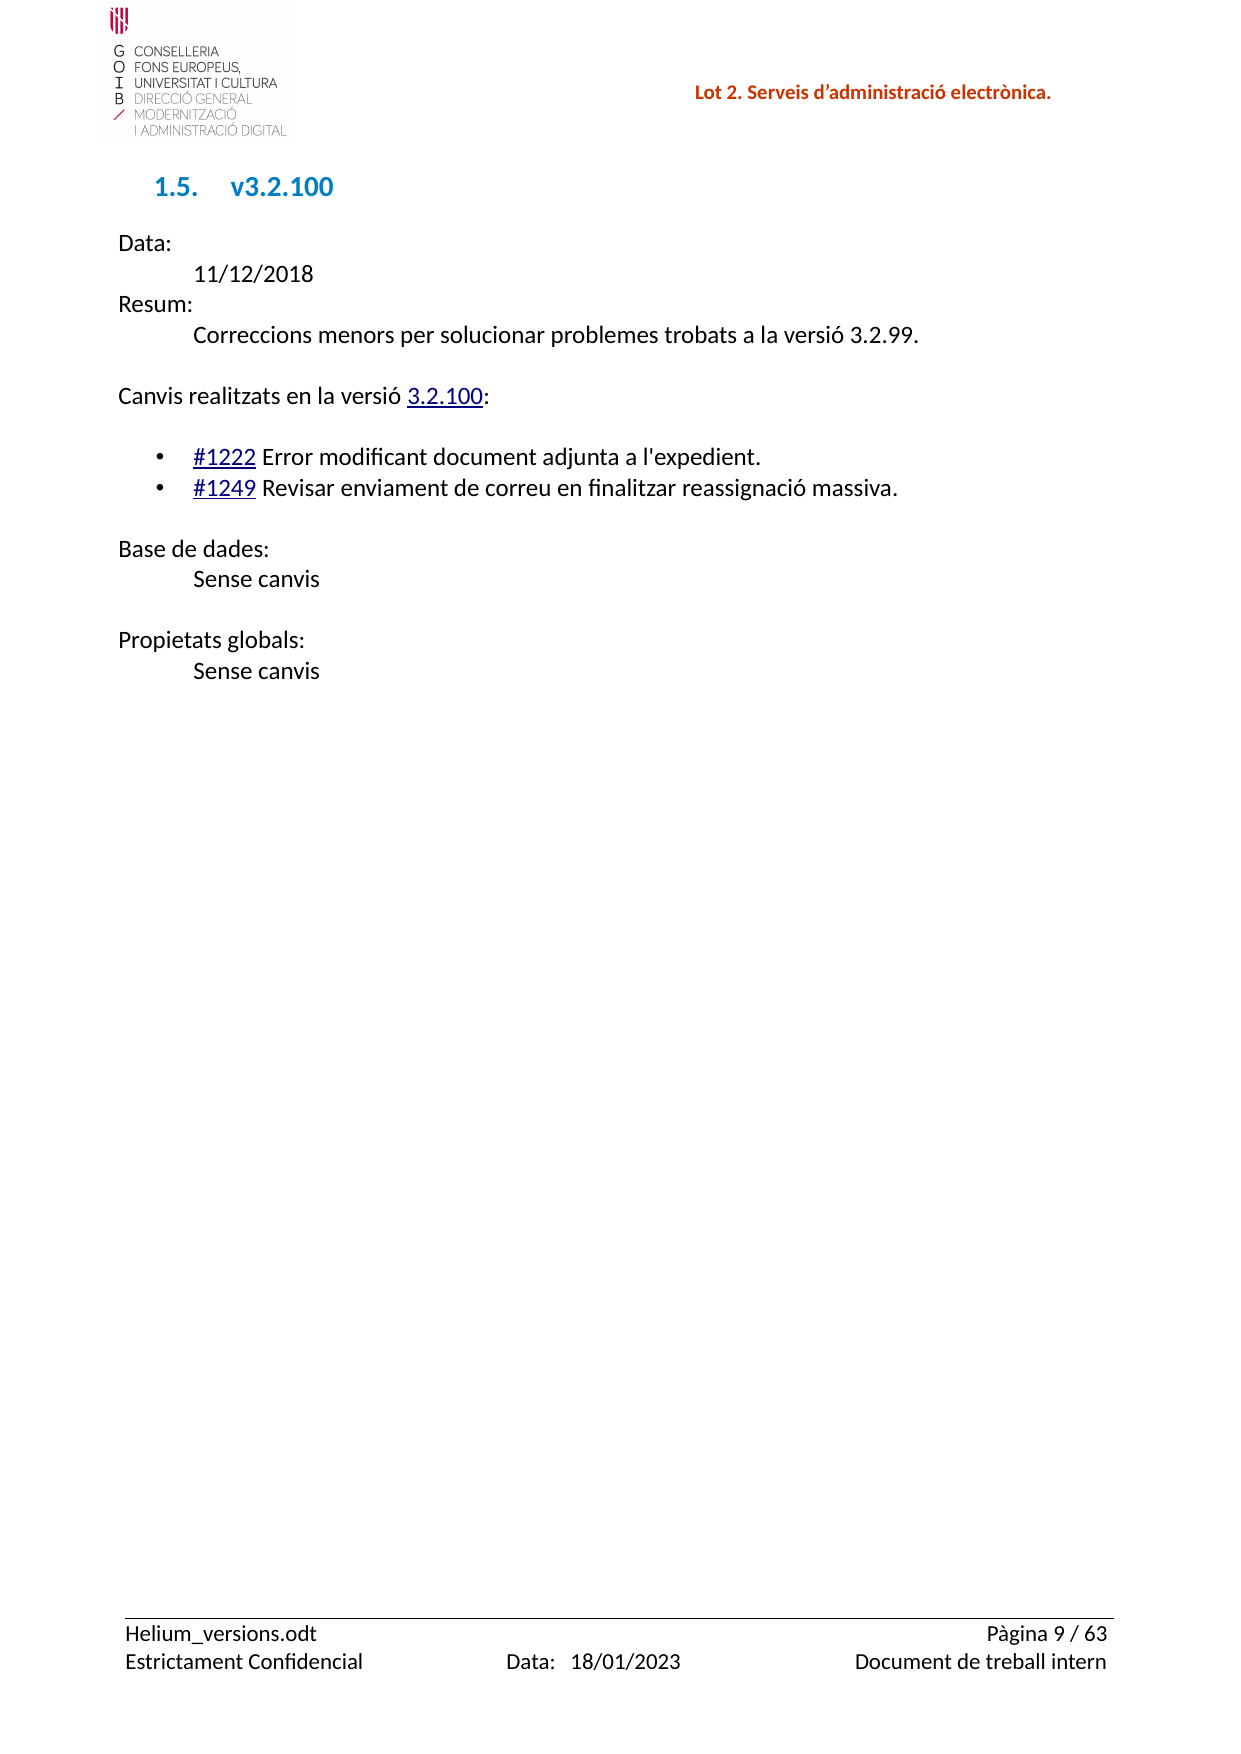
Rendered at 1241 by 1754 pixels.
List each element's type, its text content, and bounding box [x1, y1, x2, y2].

text 11/12/2018 [118, 258, 1122, 289]
text Sense canvis [118, 563, 1122, 594]
subtitle v3.2.100 [153, 168, 1122, 204]
text Resum: [118, 289, 1122, 319]
list #1249 Revisar enviament de correu en finalitzar reassignació massiva. [156, 472, 1122, 502]
text Data: [118, 228, 1122, 258]
list #1222 Error modificant document adjunta a l'expedient. [156, 441, 1122, 472]
text Base de dades: [118, 533, 1122, 563]
text Propietats globals: [118, 624, 1122, 655]
text Canvis realitzats en la versió 3.2.100: [118, 380, 1122, 411]
picture [100, 0, 297, 144]
text Correccions menors per solucionar problemes trobats a la versió 3.2.99. [118, 319, 1122, 350]
text Sense canvis [118, 655, 1122, 685]
